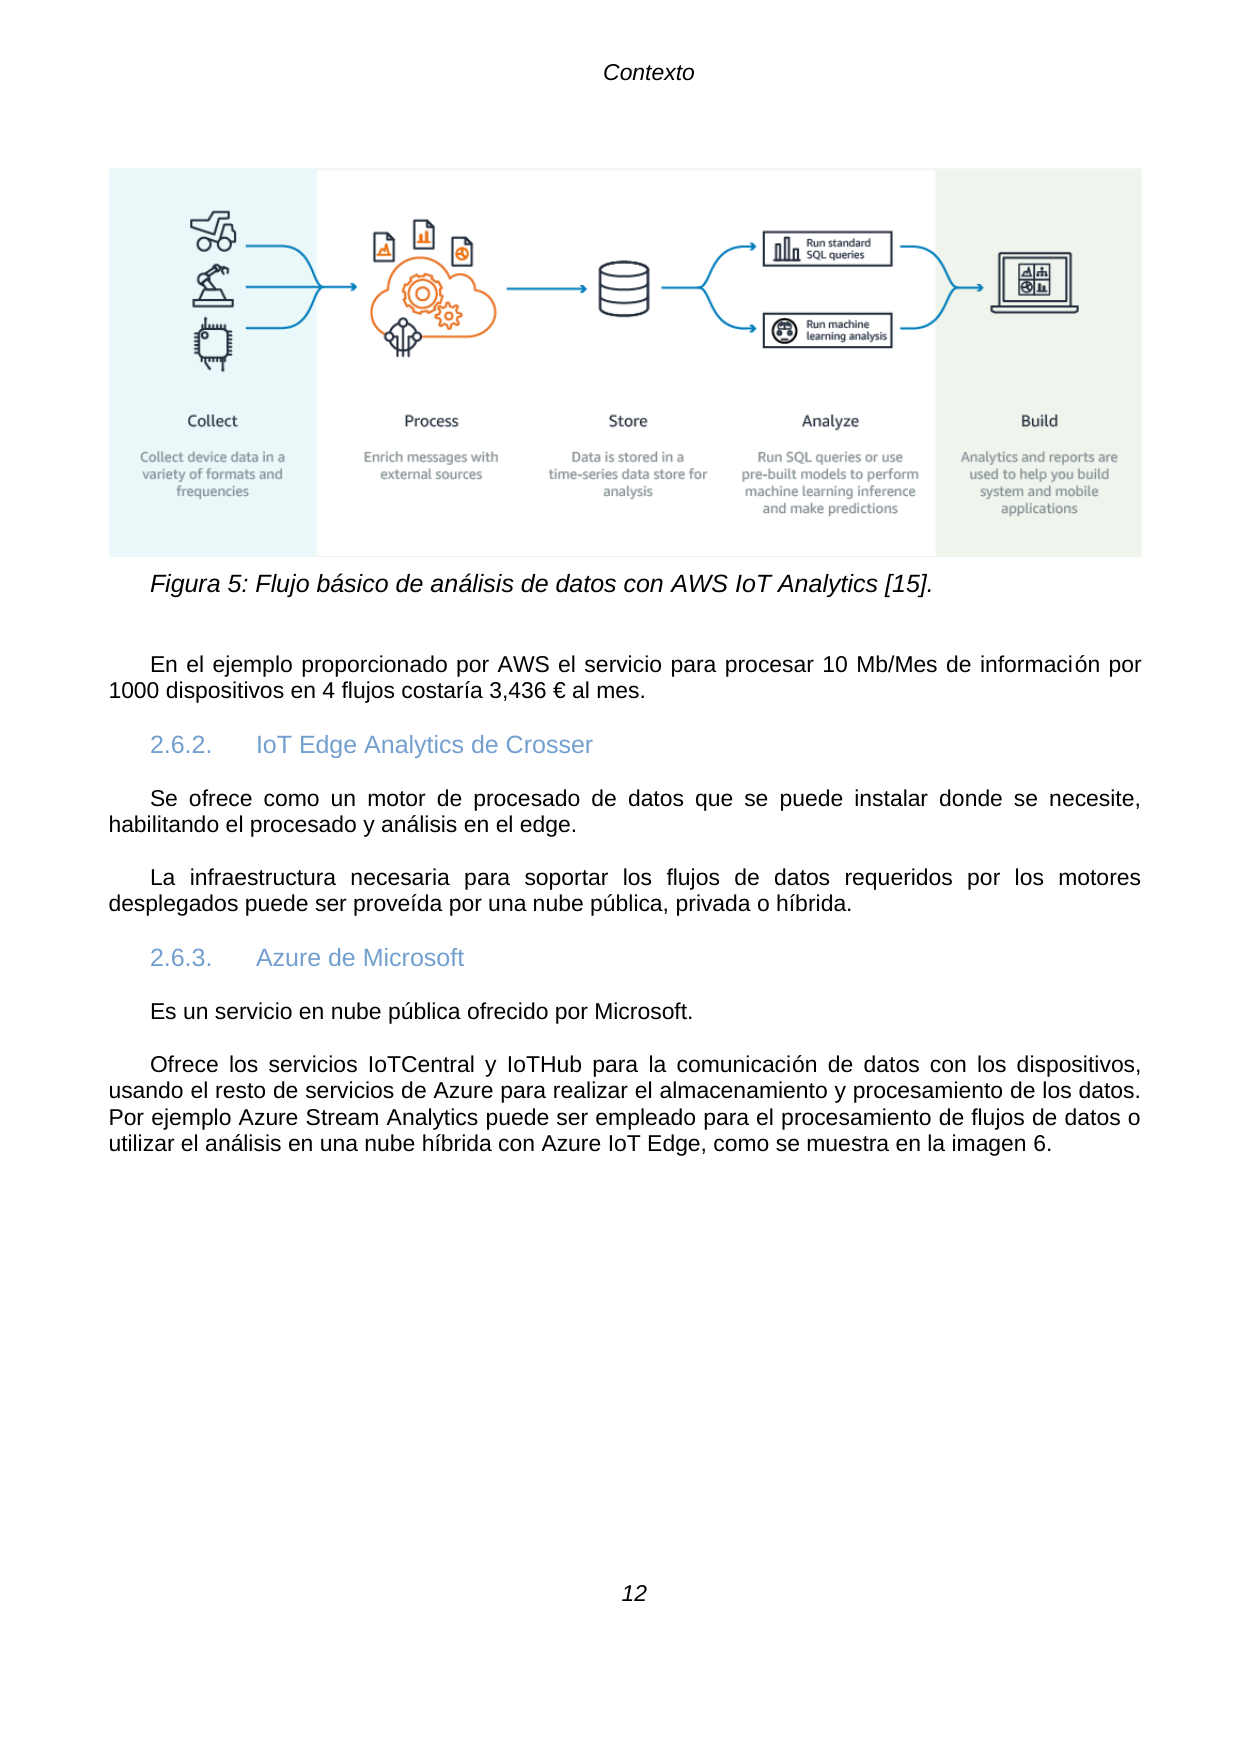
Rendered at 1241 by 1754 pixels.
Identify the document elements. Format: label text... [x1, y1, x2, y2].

text Figura 5: Flujo básico de análisis de datos con AWS IoT Analytics [15]. [108, 557, 1142, 598]
subtitle IoT Edge Analytics de Crosser [150, 730, 1142, 759]
subtitle Azure de Microsoft [150, 943, 1142, 972]
text En el ejemplo proporcionado por AWS el servicio para procesar 10 Mb/Mes de información por 1000 dispositivos en 4 flujos costaría 3,436 € al mes. [108, 651, 1142, 703]
text Es un servicio en nube pública ofrecido por Microsoft. [108, 998, 1142, 1024]
picture [108, 163, 1142, 557]
text Se ofrece como un motor de procesado de datos que se puede instalar donde se necesite, habilitando el procesado y análisis en el edge. [108, 785, 1142, 838]
text La infraestructura necesaria para soportar los flujos de datos requeridos por los motores desplegados puede ser proveída por una nube pública, privada o híbrida. [108, 864, 1142, 917]
text Ofrece los servicios IoTCentral y IoTHub para la comunicación de datos con los dispositivos, usando el resto de servicios de Azure para realizar el almacenamiento y procesamiento de los datos. Por ejemplo Azure Stream Analytics puede ser empleado para el procesamiento de flujos de datos o utilizar el análisis en una nube híbrida con Azure IoT Edge, como se muestra en la imagen 6. [108, 1051, 1142, 1156]
